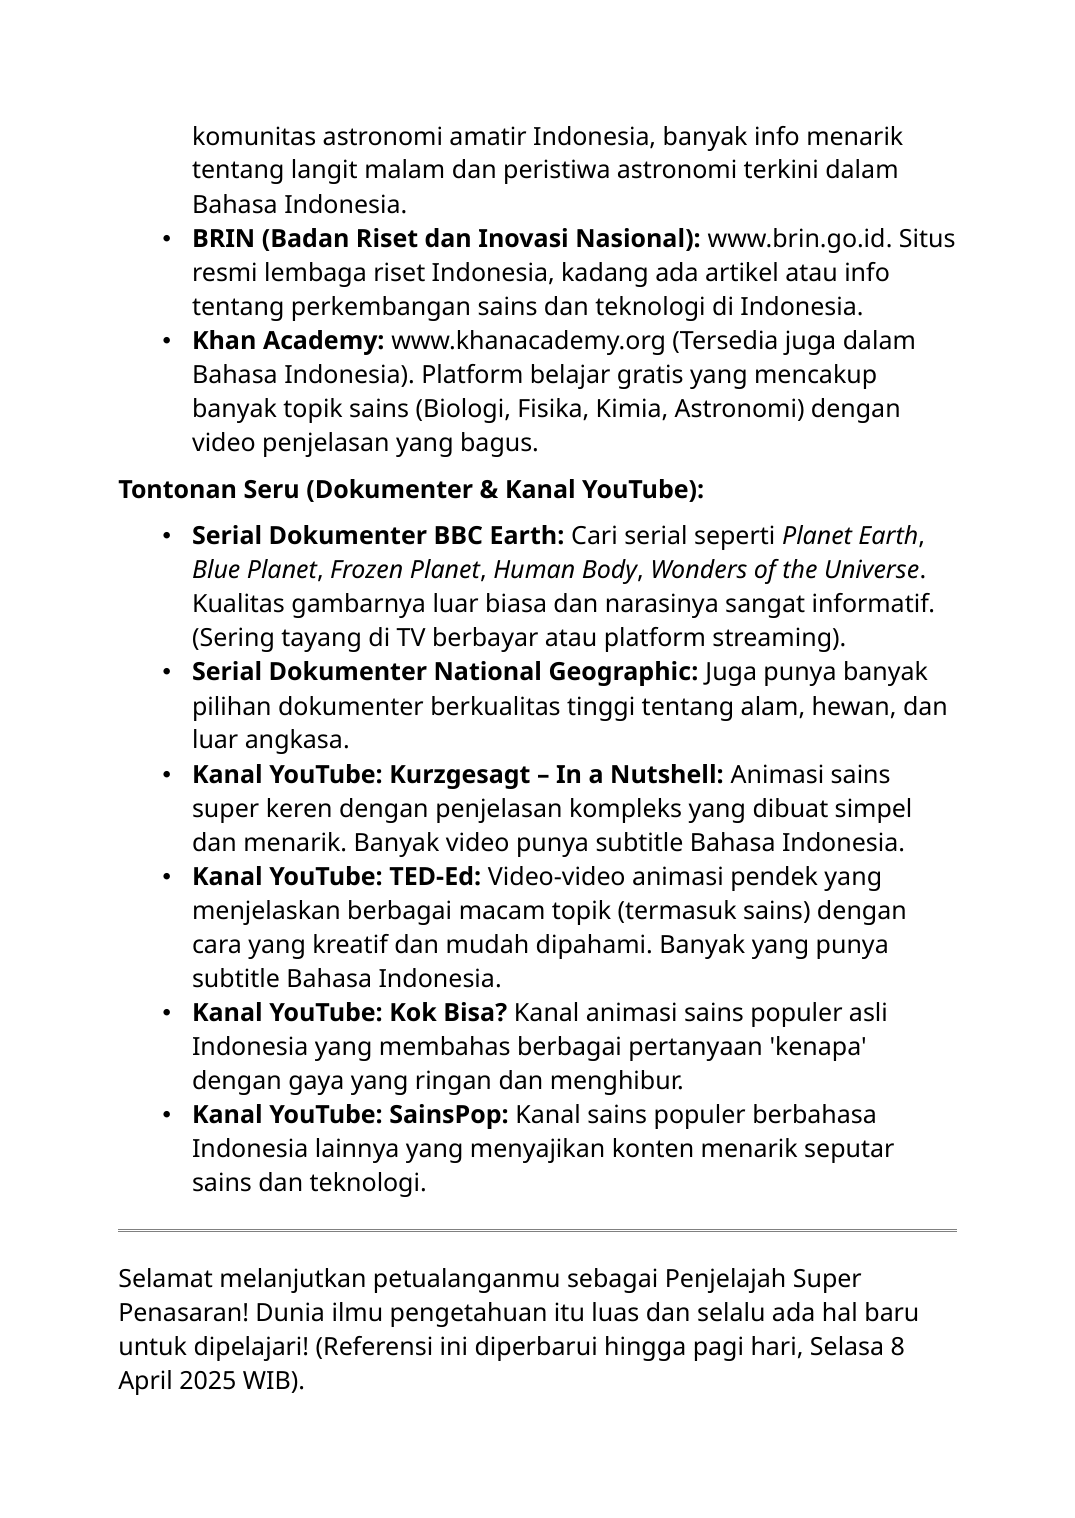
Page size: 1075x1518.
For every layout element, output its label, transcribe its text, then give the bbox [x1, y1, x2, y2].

list komunitas astronomi amatir Indonesia, banyak info menarik tentang langit malam dan peristiwa astronomi terkini dalam Bahasa Indonesia. [162, 118, 957, 220]
list BRIN (Badan Riset dan Inovasi Nasional): www.brin.go.id. Situs resmi lembaga riset Indonesia, kadang ada artikel atau info tentang perkembangan sains dan teknologi di Indonesia. [162, 220, 957, 322]
list Kanal YouTube: TED-Ed: Video-video animasi pendek yang menjelaskan berbagai macam topik (termasuk sains) dengan cara yang kreatif dan mudah dipahami. Banyak yang punya subtitle Bahasa Indonesia. [162, 858, 957, 995]
list Serial Dokumenter BBC Earth: Cari serial seperti Planet Earth, Blue Planet, Frozen Planet, Human Body, Wonders of the Universe. Kualitas gambarnya luar biasa dan narasinya sangat informatif. (Sering tayang di TV berbayar atau platform streaming). [162, 518, 957, 654]
text Selamat melanjutkan petualanganmu sebagai Penjelajah Super Penasaran! Dunia ilmu pengetahuan itu luas dan selalu ada hal baru untuk dipelajari! (Referensi ini diperbarui hingga pagi hari, Selasa 8 April 2025 WIB). [118, 1260, 957, 1397]
list Serial Dokumenter National Geographic: Juga punya banyak pilihan dokumenter berkualitas tinggi tentang alam, hewan, dan luar angkasa. [162, 654, 957, 756]
list Kanal YouTube: SainsPop: Kanal sains populer berbahasa Indonesia lainnya yang menyajikan konten menarik seputar sains dan teknologi. [162, 1097, 957, 1199]
list Khan Academy: www.khanacademy.org (Tersedia juga dalam Bahasa Indonesia). Platform belajar gratis yang mencakup banyak topik sains (Biologi, Fisika, Kimia, Astronomi) dengan video penjelasan yang bagus. [162, 322, 957, 459]
list Kanal YouTube: Kurzgesagt – In a Nutshell: Animasi sains super keren dengan penjelasan kompleks yang dibuat simpel dan menarik. Banyak video punya subtitle Bahasa Indonesia. [162, 756, 957, 858]
text Tontonan Seru (Dokumenter & Kanal YouTube): [118, 471, 957, 505]
list Kanal YouTube: Kok Bisa? Kanal animasi sains populer asli Indonesia yang membahas berbagai pertanyaan 'kenapa' dengan gaya yang ringan dan menghibur. [162, 995, 957, 1097]
